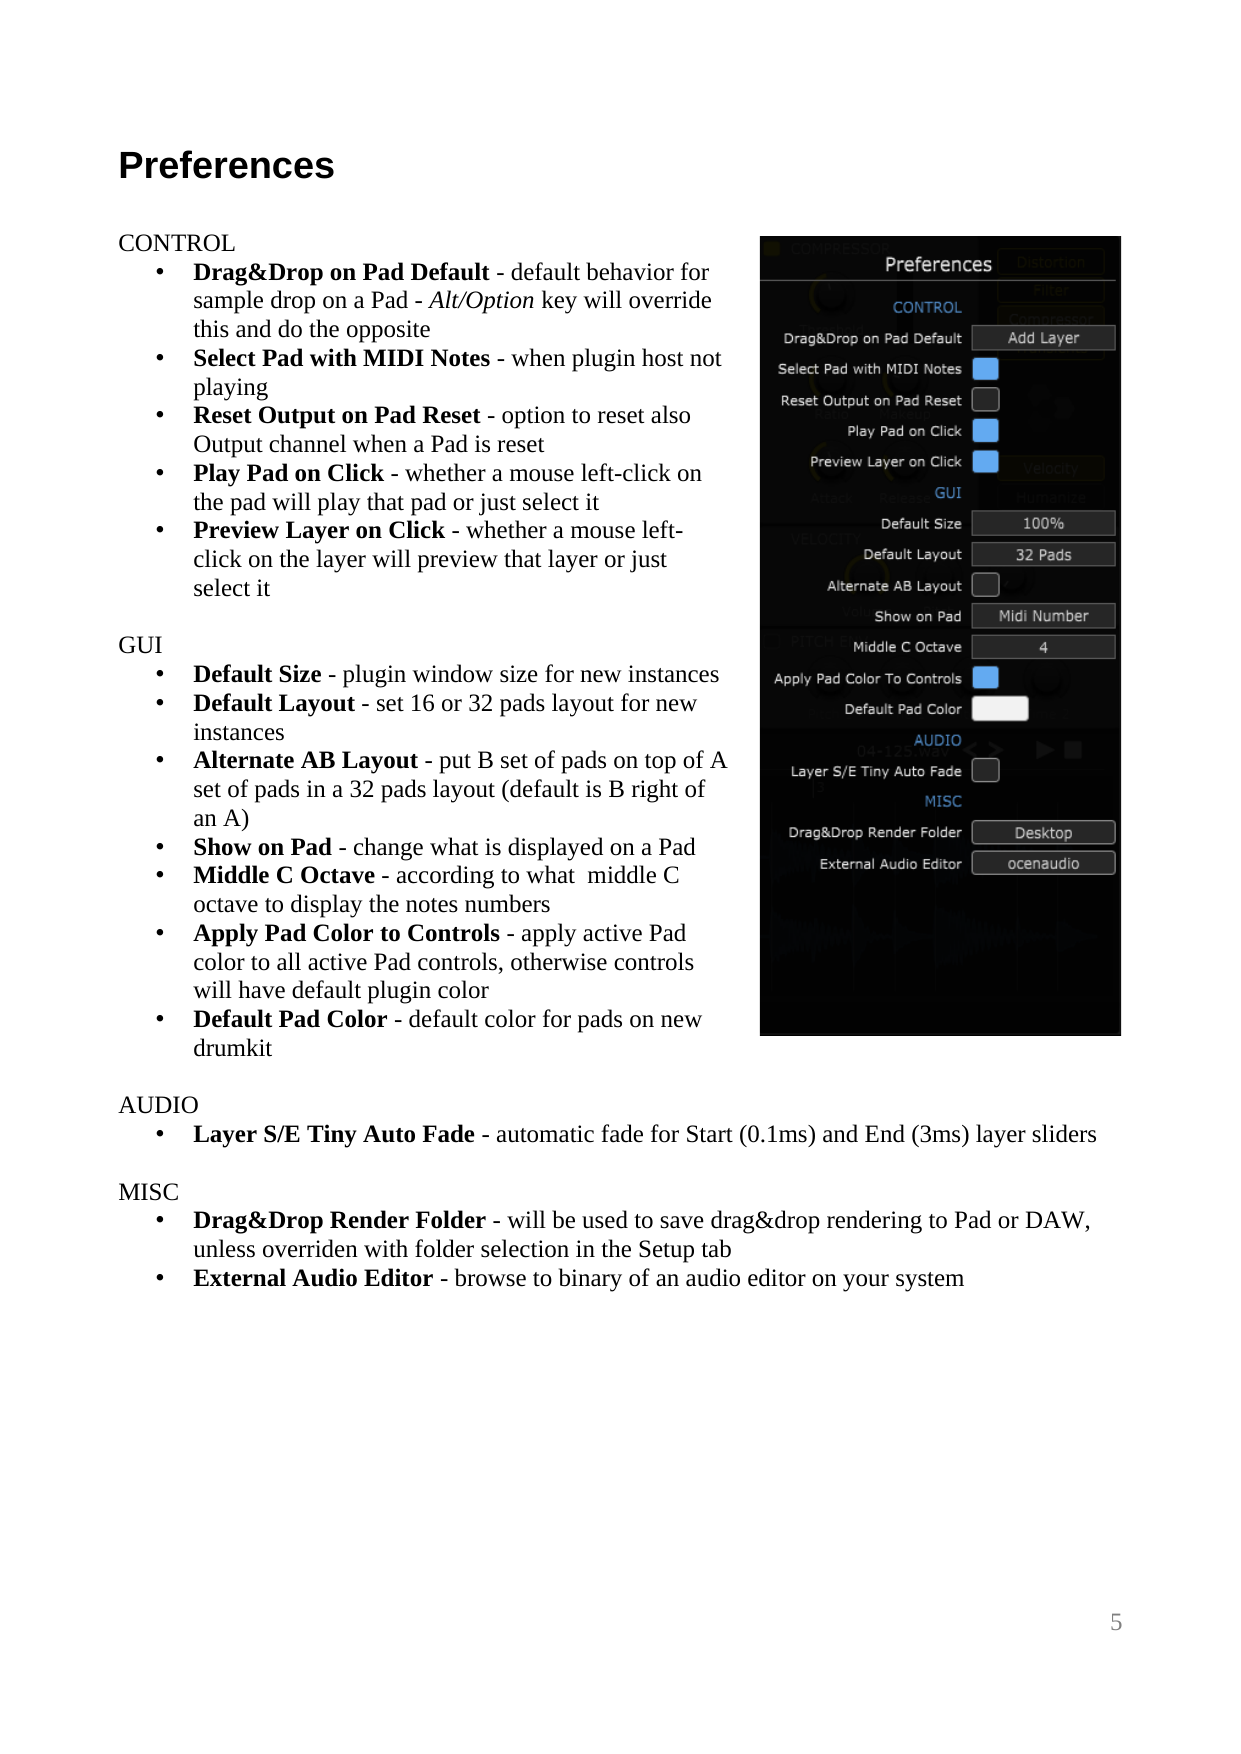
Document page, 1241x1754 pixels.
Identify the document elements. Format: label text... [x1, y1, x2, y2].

list Show on Pad - change what is displayed on a Pad [156, 832, 759, 861]
list External Audio Editor - browse to binary of an audio editor on your system [156, 1263, 1122, 1292]
list Default Pad Color - default color for pads on new drumkit [156, 1004, 1122, 1062]
list Layer S/E Tiny Auto Fade - automatic fade for Start (0.1ms) and End (3ms) layer sliders [156, 1119, 1122, 1148]
subtitle Preferences [118, 143, 1122, 187]
list Default Layout - set 16 or 32 pads layout for new instances [156, 688, 759, 746]
list Alternate AB Layout - put B set of pads on top of A set of pads in a 32 pads layout (default is B right of an A) [156, 746, 759, 832]
picture [759, 236, 1122, 1036]
list Play Pad on Click - whether a mouse left-click on the pad will play that pad or just select it [156, 458, 759, 516]
list Preview Layer on Click - whether a mouse left-click on the layer will preview that layer or just select it [156, 516, 759, 602]
list Middle C Octave - according to what middle C octave to display the notes numbers [156, 861, 759, 918]
text MISC [118, 1177, 1122, 1206]
text CONTROL [118, 228, 1122, 257]
list Select Pad with MIDI Notes - when plugin host not playing [156, 343, 759, 401]
text AUDIO [118, 1091, 1122, 1119]
list Drag&Drop on Pad Default - default behavior for sample drop on a Pad - Alt/Option key will override this and do the opposite [156, 257, 759, 343]
list Apply Pad Color to Controls - apply active Pad color to all active Pad controls, otherwise controls will have default plugin color [156, 918, 759, 1004]
text GUI [118, 631, 759, 659]
list Reset Output on Pad Reset - option to reset also Output channel when a Pad is reset [156, 401, 759, 458]
list Drag&Drop Render Folder - will be used to save drag&drop rendering to Pad or DAW, unless overriden with folder selection in the Setup tab [156, 1206, 1122, 1263]
list Default Size - plugin window size for new instances [156, 659, 759, 688]
